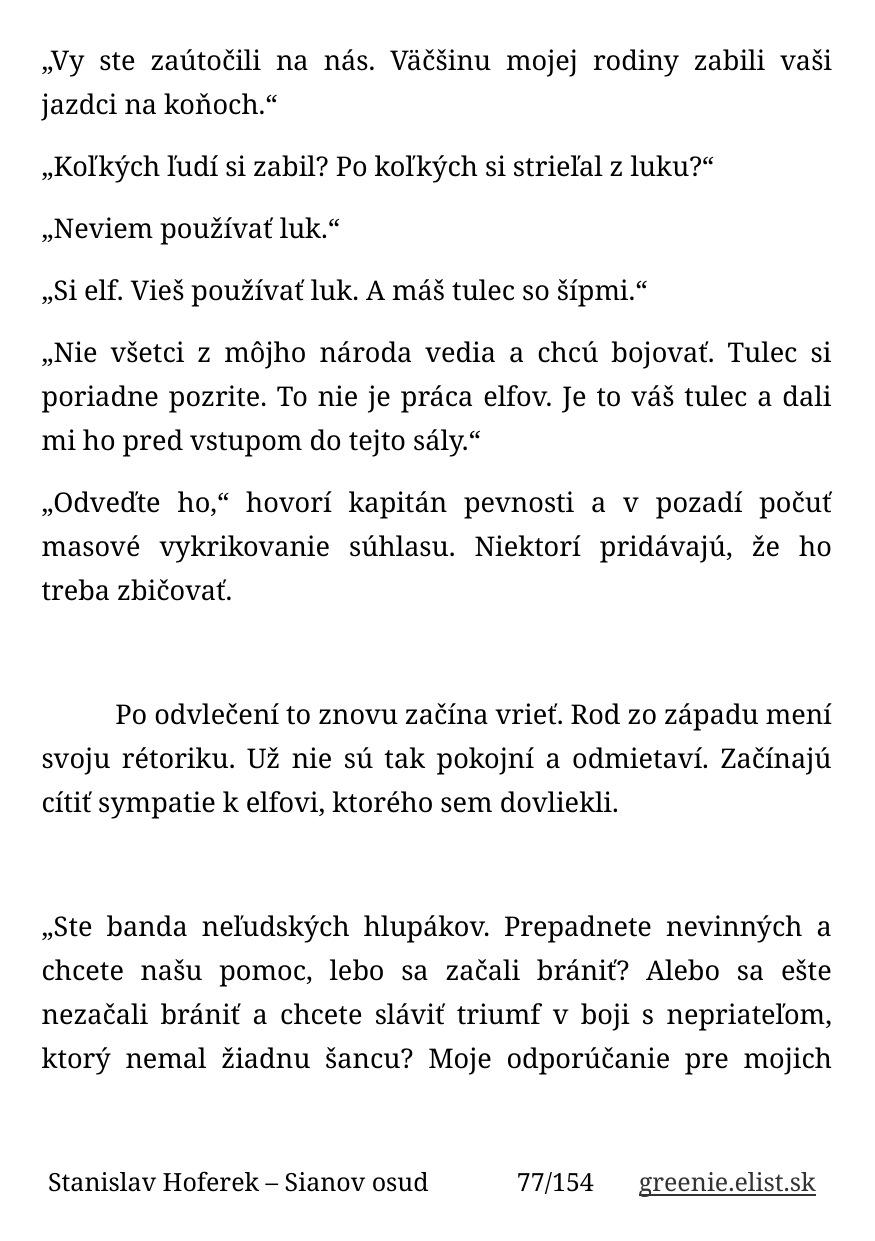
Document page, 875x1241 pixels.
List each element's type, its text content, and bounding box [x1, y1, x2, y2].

text „Vy ste zaútočili na nás. Väčšinu mojej rodiny zabili vaši jazdci na koňoch.“ [41, 41, 833, 122]
text „Odveďte ho,“ hovorí kapitán pevnosti a v pozadí počuť masové vykrikovanie súhlasu. Niektorí pridávajú, že ho treba zbičovať. [41, 483, 833, 608]
text „Si elf. Vieš používať luk. A máš tulec so šípmi.“ [41, 271, 833, 308]
text Po odvlečení to znovu začína vrieť. Rod zo západu mení svoju rétoriku. Už nie sú tak pokojní a odmietaví. Začínajú cítiť sympatie k elfovi, ktorého sem dovliekli. [41, 695, 833, 821]
text „Nie všetci z môjho národa vedia a chcú bojovať. Tulec si poriadne pozrite. To nie je práca elfov. Je to váš tulec a dali mi ho pred vstupom do tejto sály.“ [41, 333, 833, 458]
text „Neviem používať luk.“ [41, 209, 833, 246]
text „Koľkých ľudí si zabil? Po koľkých si strieľal z luku?“ [41, 147, 833, 184]
text „Ste banda neľudských hlupákov. Prepadnete nevinných a chcete našu pomoc, lebo sa začali brániť? Alebo sa ešte nezačali brániť a chcete sláviť triumf v boji s nepriateľom, ktorý nemal žiadnu šancu? Moje odporúčanie pre mojich [41, 907, 833, 1077]
